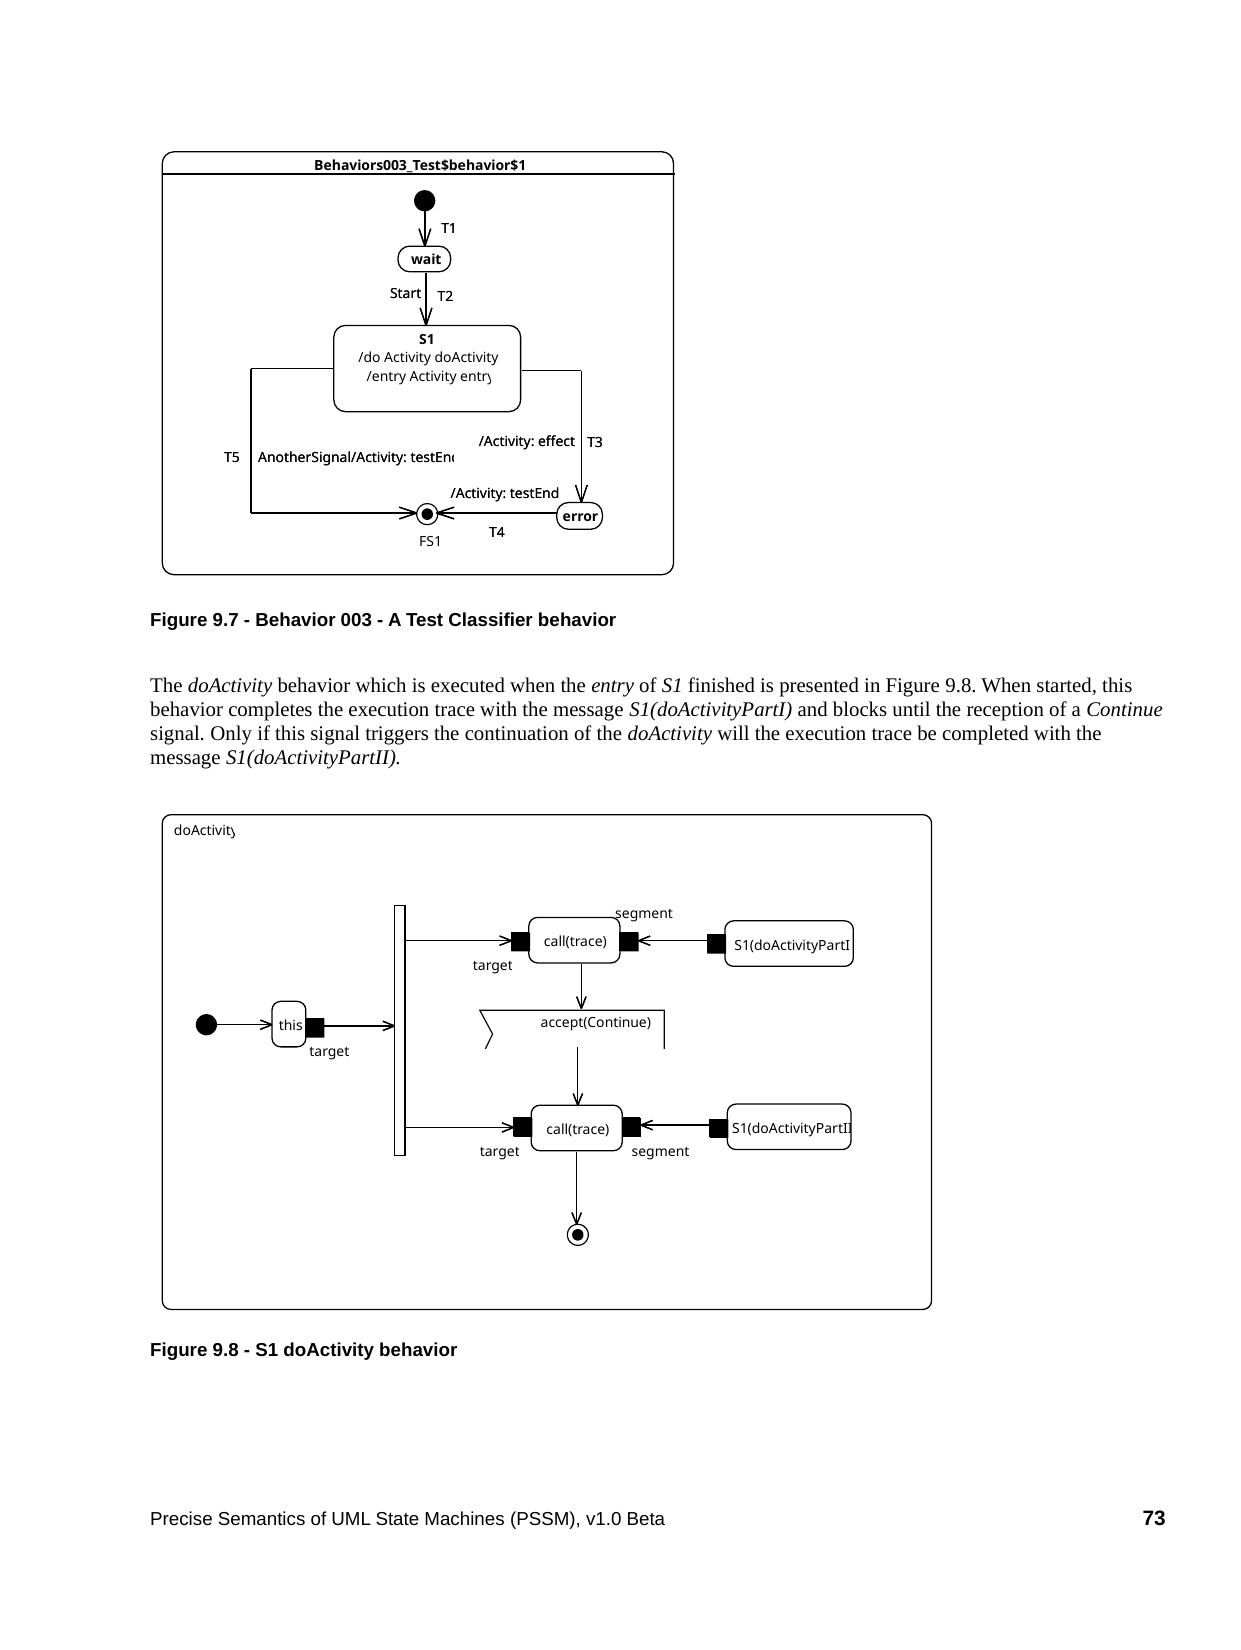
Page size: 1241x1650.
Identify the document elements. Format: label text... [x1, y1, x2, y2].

text Figure 9.8 - S1 doActivity behavior [150, 1339, 974, 1360]
text Figure 9.7 - Behavior 003 - A Test Classifier behavior [150, 609, 829, 631]
text The doActivity behavior which is executed when the entry of S1 finished is presented in Figure 9.8. When started, this behavior completes the execution trace with the message S1(doActivityPartI) and blocks until the reception of a Continue signal. Only if this signal triggers the continuation of the doActivity will the execution trace be completed with the message S1(doActivityPartII). [150, 673, 1166, 769]
